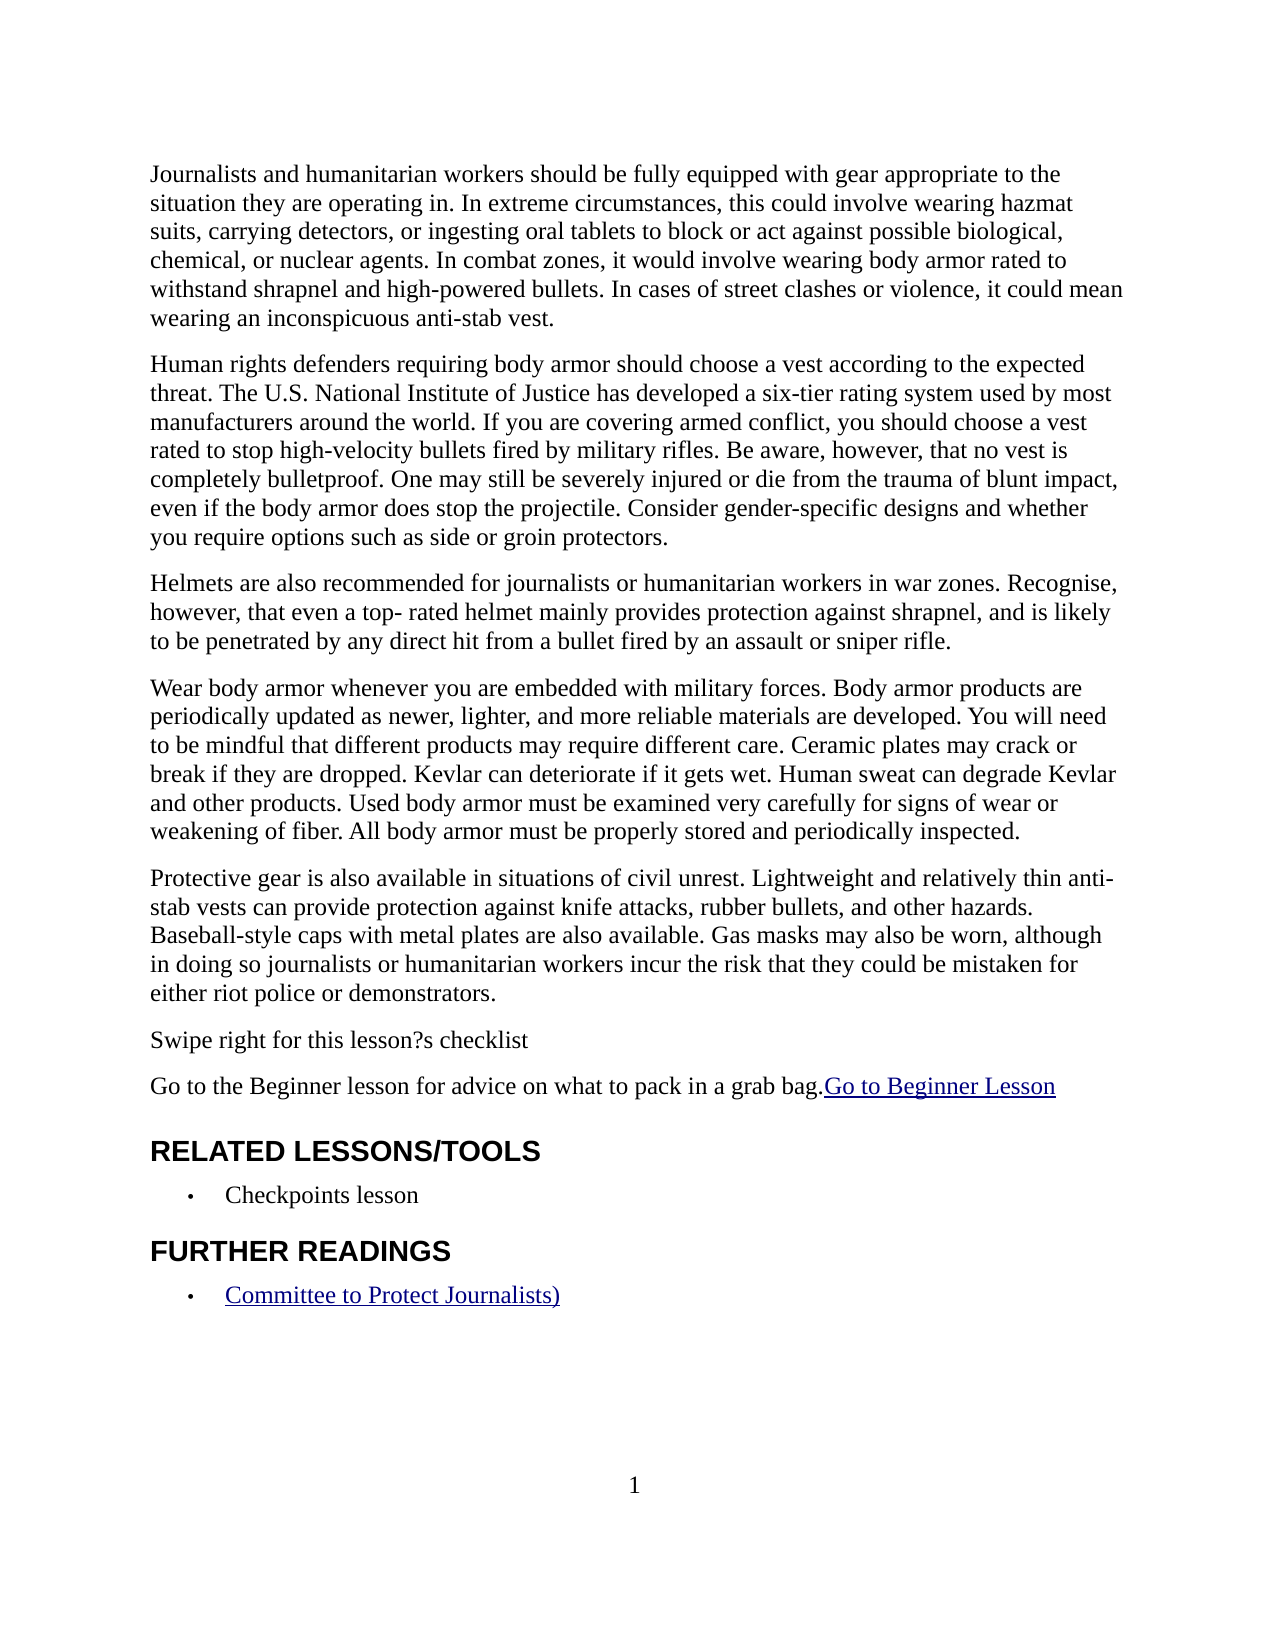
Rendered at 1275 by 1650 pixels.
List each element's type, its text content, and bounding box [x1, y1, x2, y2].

text Protective gear is also available in situations of civil unrest. Lightweight and relatively thin anti-stab vests can provide protection against knife attacks, rubber bullets, and other hazards. Baseball-style caps with metal plates are also available. Gas masks may also be worn, although in doing so journalists or humanitarian workers incur the risk that they could be mistaken for either riot police or demonstrators. [150, 863, 1125, 1007]
list Committee to Protect Journalists) [187, 1280, 1125, 1309]
text Go to the Beginner lesson for advice on what to pack in a grab bag.Go to Beginner Lesson [150, 1071, 1125, 1100]
subtitle RELATED LESSONS/TOOLS [150, 1134, 1125, 1168]
text Swipe right for this lesson?s checklist [150, 1025, 1125, 1053]
text Human rights defenders requiring body armor should choose a vest according to the expected threat. The U.S. National Institute of Justice has developed a six-tier rating system used by most manufacturers around the world. If you are covering armed conflict, you should choose a vest rated to stop high-velocity bullets fired by military rifles. Be aware, however, that no vest is completely bulletproof. One may still be severely injured or die from the trauma of blunt impact, even if the body armor does stop the projectile. Consider gender-specific designs and whether you require options such as side or groin protectors. [150, 349, 1125, 551]
subtitle FURTHER READINGS [150, 1234, 1125, 1267]
list Checkpoints lesson [187, 1180, 1125, 1209]
text Wear body armor whenever you are embedded with military forces. Body armor products are periodically updated as newer, lighter, and more reliable materials are developed. You will need to be mindful that different products may require different care. Ceramic plates may crack or break if they are dropped. Kevlar can deteriorate if it gets wet. Human sweat can degrade Kevlar and other products. Used body armor must be examined very carefully for signs of wear or weakening of fiber. All body armor must be properly stored and periodically inspected. [150, 673, 1125, 845]
text Journalists and humanitarian workers should be fully equipped with gear appropriate to the situation they are operating in. In extreme circumstances, this could involve wearing hazmat suits, carrying detectors, or ingesting oral tablets to block or act against possible biological, chemical, or nuclear agents. In combat zones, it would involve wearing body armor rated to withstand shrapnel and high-powered bullets. In cases of street clashes or violence, it could mean wearing an inconspicuous anti-stab vest. [150, 159, 1125, 331]
text Helmets are also recommended for journalists or humanitarian workers in war zones. Recognise, however, that even a top- rated helmet mainly provides protection against shrapnel, and is likely to be penetrated by any direct hit from a bullet fired by an assault or sniper rifle. [150, 568, 1125, 655]
